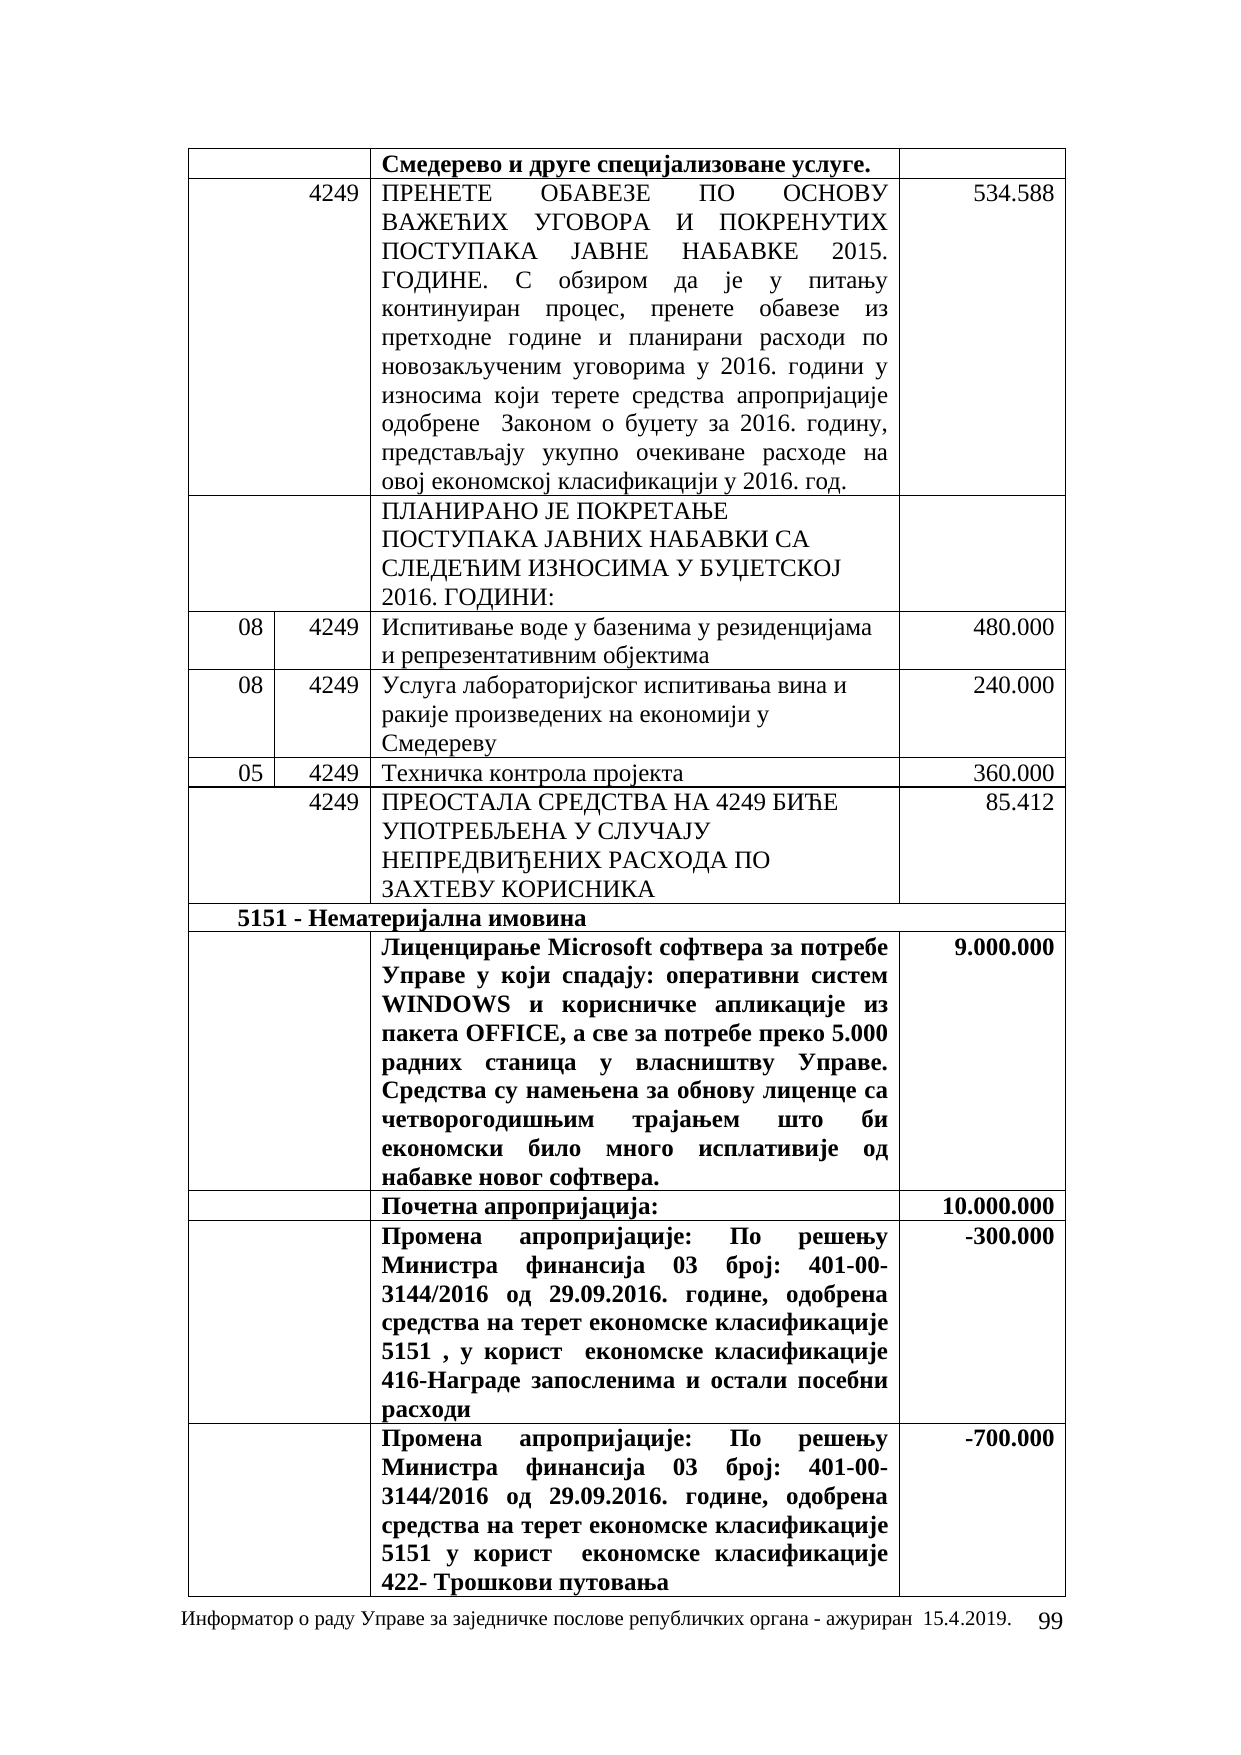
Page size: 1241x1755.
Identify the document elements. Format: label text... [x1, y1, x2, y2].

table_cell Услуга лабораторијског испитивања вина и ракије произведених на економији у Смедереву [371, 670, 899, 757]
table_cell ПРЕОСТАЛА СРЕДСТВА НА 4249 БИЋЕ УПОТРЕБЉЕНА У СЛУЧАЈУ НЕПРЕДВИЂЕНИХ РАСХОДА ПО ЗАХТЕВУ КОРИСНИКА [371, 788, 899, 902]
table_cell 4249 [275, 612, 370, 669]
table_cell [189, 932, 370, 1190]
table_cell 5151 - Нематеријална имовина [189, 904, 1065, 931]
table_cell 05 [189, 758, 274, 786]
table_cell Промена апропријације: По решењу Министра финансија 03 број: 401-00-3144/2016 од 29.09.2016. године, одобрена средства на терет економске класификације 5151 у корист економске класификације 422- Трошкови путовања [371, 1424, 899, 1596]
table_cell [189, 1424, 370, 1596]
table_cell [189, 149, 370, 177]
table_cell 10.000.000 [900, 1191, 1065, 1220]
table_cell 4249 [189, 788, 370, 902]
table_cell [189, 1191, 370, 1220]
table_cell -700.000 [900, 1424, 1065, 1596]
table_cell [189, 496, 370, 611]
table_cell 534.588 [900, 179, 1065, 495]
table_cell 360.000 [900, 758, 1065, 786]
table_cell 9.000.000 [900, 932, 1065, 1190]
table_cell 240.000 [900, 670, 1065, 757]
table_cell 08 [189, 612, 274, 669]
table_cell Лиценцирање Microsoft софтвера за потребе Управе у који спадају: оперативни систем WINDOWS и корисничке апликације из пакета OFFICE, а све за потребе преко 5.000 радних станица у власништву Управе. Средства су намењена за обнову лиценце са четворогодишњим трајањем што би економски било много исплативије од набавке новог софтвера. [371, 932, 899, 1190]
table_cell -300.000 [900, 1221, 1065, 1422]
table_cell [900, 496, 1065, 611]
table_cell 85.412 [900, 788, 1065, 902]
table_cell Промена апропријације: По решењу Министра финансија 03 број: 401-00-3144/2016 од 29.09.2016. године, одобрена средства на терет економске класификације 5151 , у корист економске класификације 416-Награде запосленима и остали посебни расходи [371, 1221, 899, 1422]
table_cell ПРЕНЕТЕ ОБАВЕЗЕ ПО ОСНОВУ ВАЖЕЋИХ УГОВОРА И ПОКРЕНУТИХ ПОСТУПАКА ЈАВНЕ НАБАВКЕ 2015. ГОДИНЕ. С обзиром да је у питању континуиран процес, пренете обавезе из претходне године и планирани расходи по новозакљученим уговорима у 2016. години у износима који терете средства апропријације одобрене Законом о буџету за 2016. годину, представљају укупно очекиване расходе на овој економској класификацији у 2016. год. [371, 179, 899, 495]
table_cell Испитивање воде у базенима у резиденцијама и репрезентативним објектима [371, 612, 899, 669]
table_cell [900, 149, 1065, 177]
table_cell [189, 1221, 370, 1422]
table_cell 4249 [275, 758, 370, 786]
table_cell 4249 [189, 179, 370, 495]
table_cell 4249 [275, 670, 370, 757]
table_cell 08 [189, 670, 274, 757]
table_cell Смедерево и друге специјализоване услуге. [371, 149, 899, 177]
table_cell ПЛАНИРАНО ЈЕ ПОКРЕТАЊЕ ПОСТУПАКА ЈАВНИХ НАБАВКИ СА СЛЕДЕЋИМ ИЗНОСИМА У БУЏЕТСКОЈ 2016. ГОДИНИ: [371, 496, 899, 611]
table_cell Почетна апропријација: [371, 1191, 899, 1220]
table_cell Техничка контрола пројекта [371, 758, 899, 786]
table_cell 480.000 [900, 612, 1065, 669]
